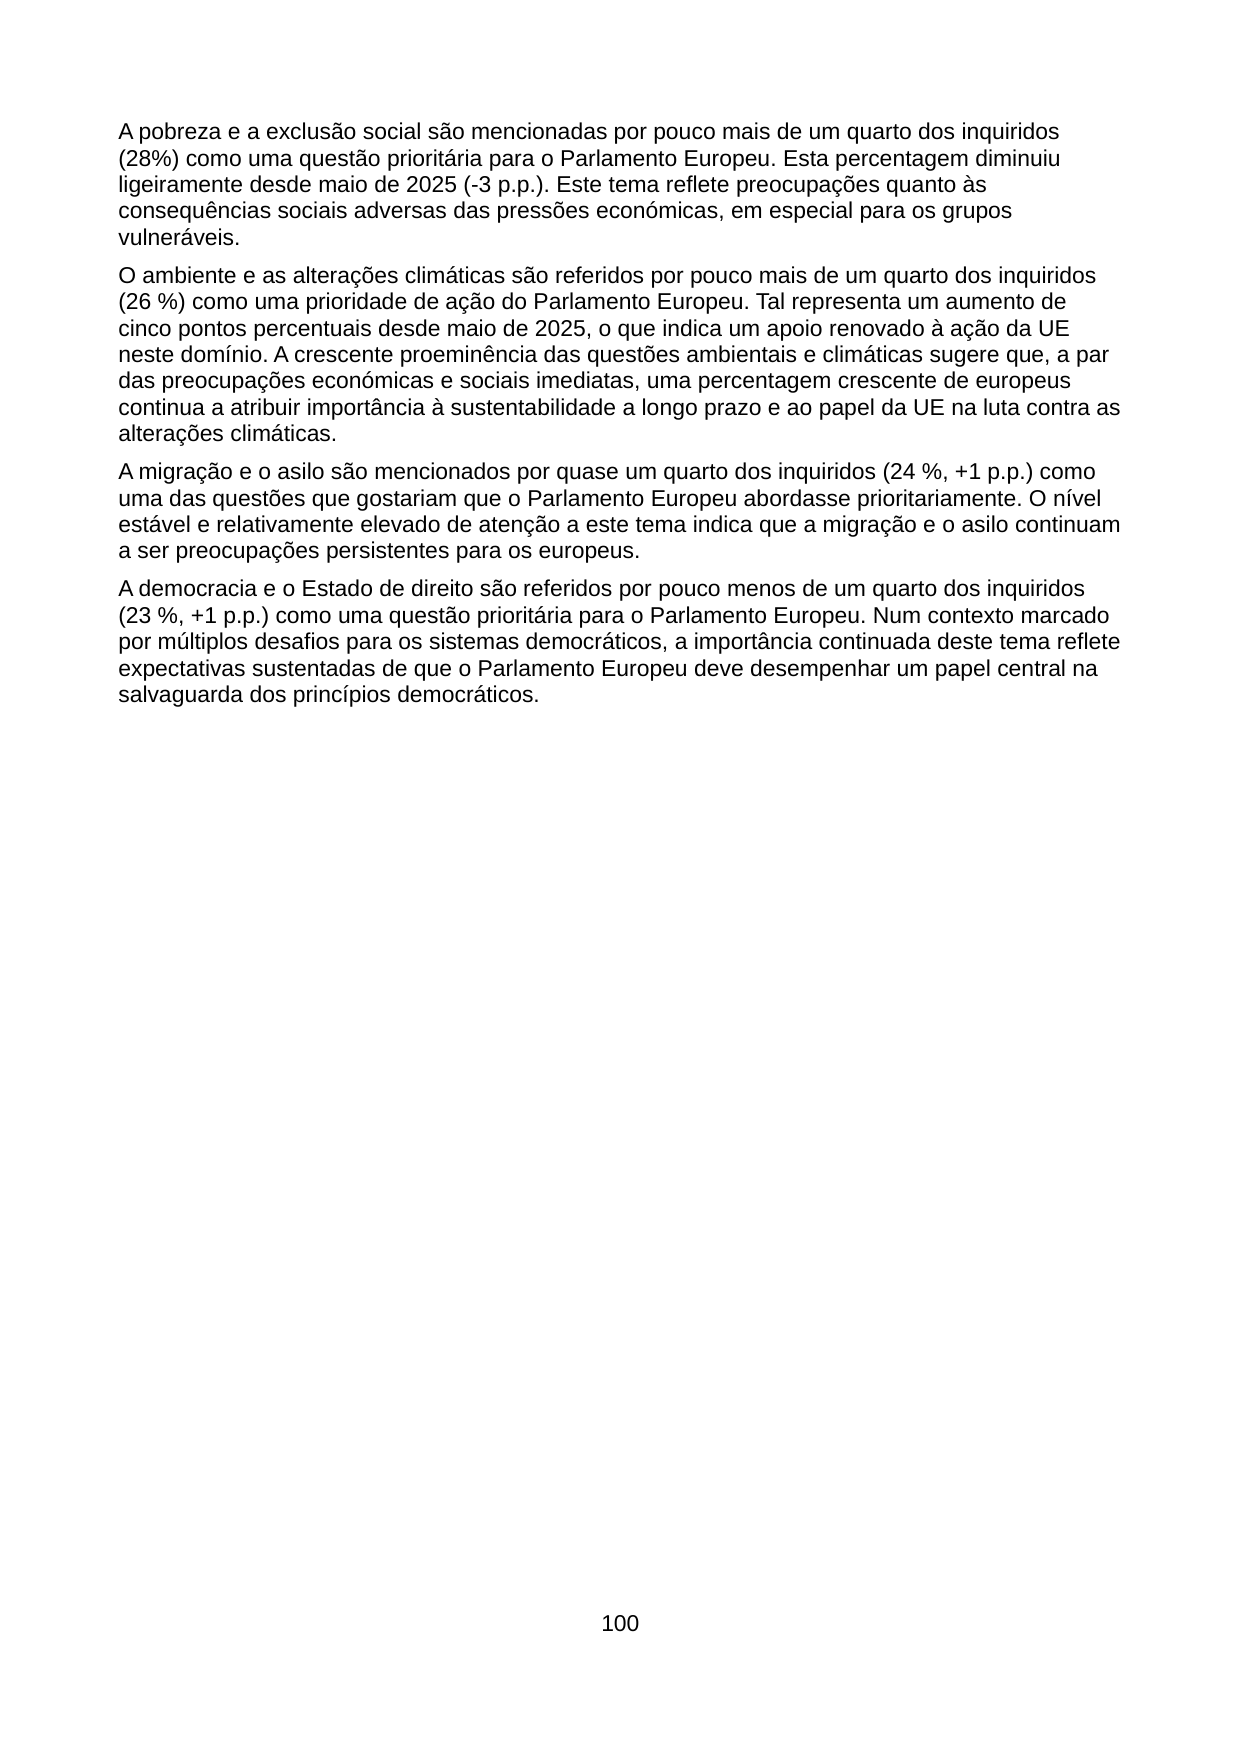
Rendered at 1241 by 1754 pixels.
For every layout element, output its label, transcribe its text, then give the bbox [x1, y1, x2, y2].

text A migração e o asilo são mencionados por quase um quarto dos inquiridos (24 %, +1 p.p.) como uma das questões que gostariam que o Parlamento Europeu abordasse prioritariamente. O nível estável e relativamente elevado de atenção a este tema indica que a migração e o asilo continuam a ser preocupações persistentes para os europeus. [118, 458, 1122, 563]
text A democracia e o Estado de direito são referidos por pouco menos de um quarto dos inquiridos (23 %, +1 p.p.) como uma questão prioritária para o Parlamento Europeu. Num contexto marcado por múltiplos desafios para os sistemas democráticos, a importância continuada deste tema reflete expectativas sustentadas de que o Parlamento Europeu deve desempenhar um papel central na salvaguarda dos princípios democráticos. [118, 575, 1122, 707]
text O ambiente e as alterações climáticas são referidos por pouco mais de um quarto dos inquiridos (26 %) como uma prioridade de ação do Parlamento Europeu. Tal representa um aumento de cinco pontos percentuais desde maio de 2025, o que indica um apoio renovado à ação da UE neste domínio. A crescente proeminência das questões ambientais e climáticas sugere que, a par das preocupações económicas e sociais imediatas, uma percentagem crescente de europeus continua a atribuir importância à sustentabilidade a longo prazo e ao papel da UE na luta contra as alterações climáticas. [118, 262, 1122, 446]
text A pobreza e a exclusão social são mencionadas por pouco mais de um quarto dos inquiridos (28%) como uma questão prioritária para o Parlamento Europeu. Esta percentagem diminuiu ligeiramente desde maio de 2025 (-3 p.p.). Este tema reflete preocupações quanto às consequências sociais adversas das pressões económicas, em especial para os grupos vulneráveis. [118, 118, 1122, 250]
